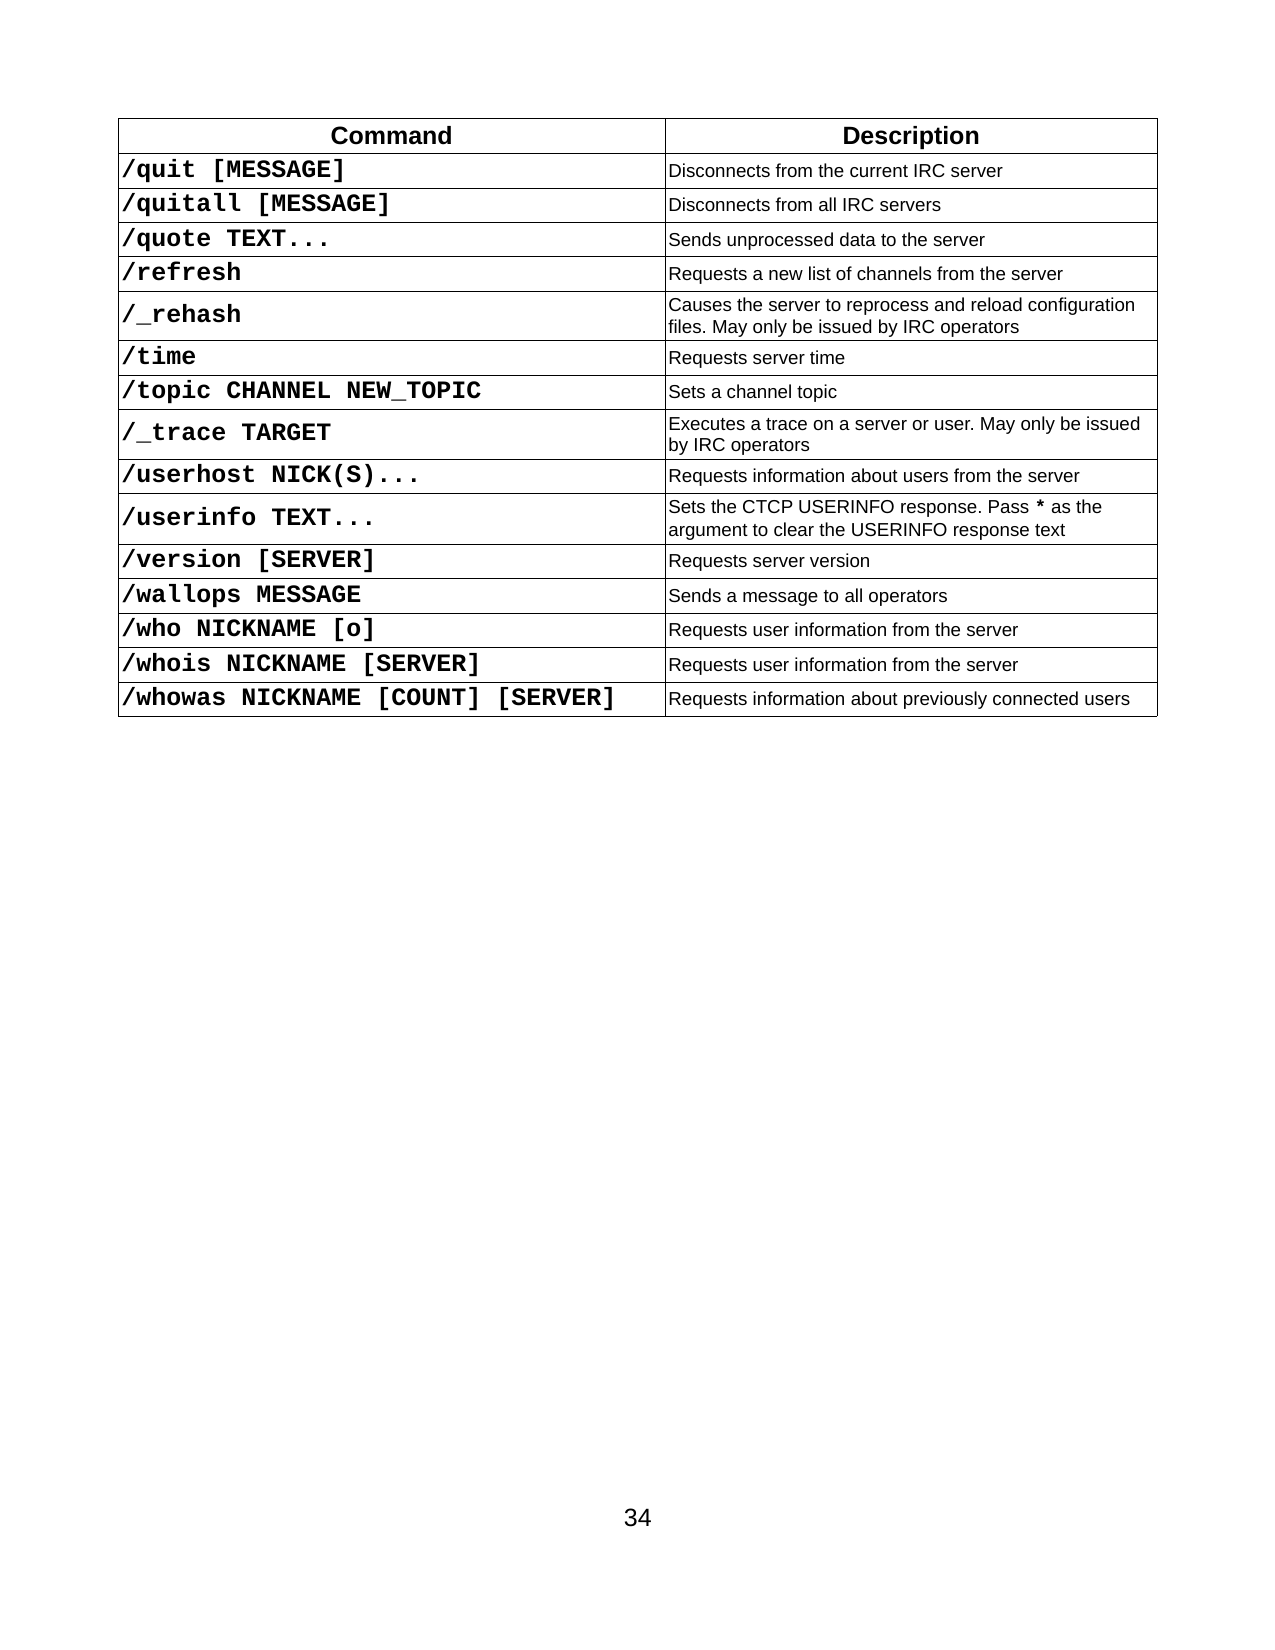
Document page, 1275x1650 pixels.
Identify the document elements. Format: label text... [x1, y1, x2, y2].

table_cell /whois NICKNAME [SERVER] [119, 648, 665, 682]
table_cell Sends a message to all operators [666, 579, 1157, 613]
table_cell Disconnects from all IRC servers [666, 189, 1157, 222]
table_cell /_trace TARGET [119, 410, 665, 458]
table_cell /topic CHANNEL NEW_TOPIC [119, 376, 665, 409]
table_cell Requests information about users from the server [666, 460, 1157, 493]
table_cell Requests user information from the server [666, 614, 1157, 647]
table_cell Requests a new list of channels from the server [666, 257, 1157, 291]
table_header Description [666, 119, 1157, 153]
table_cell /version [SERVER] [119, 545, 665, 578]
table_cell Causes the server to reprocess and reload configuration files. May only be issued by IRC operators [666, 292, 1157, 340]
table_cell Requests server version [666, 545, 1157, 578]
table_cell /userhost NICK(S)... [119, 460, 665, 493]
table_cell /whowas NICKNAME [COUNT] [SERVER] [119, 683, 665, 716]
table_cell Requests information about previously connected users [666, 683, 1157, 716]
table_cell Requests server time [666, 341, 1157, 375]
table_cell /who NICKNAME [o] [119, 614, 665, 647]
table_cell /time [119, 341, 665, 375]
table_cell /refresh [119, 257, 665, 291]
table_cell Disconnects from the current IRC server [666, 154, 1157, 187]
table_cell /wallops MESSAGE [119, 579, 665, 613]
table_header Command [119, 119, 665, 153]
table_cell /quitall [MESSAGE] [119, 189, 665, 222]
table_cell /_rehash [119, 292, 665, 340]
table_cell Sends unprocessed data to the server [666, 223, 1157, 256]
table_cell Executes a trace on a server or user. May only be issued by IRC operators [666, 410, 1157, 458]
table_cell /quote TEXT... [119, 223, 665, 256]
table_cell /userinfo TEXT... [119, 494, 665, 544]
table_cell Sets the CTCP USERINFO response. Pass * as the argument to clear the USERINFO response text [666, 494, 1157, 544]
table_cell Sets a channel topic [666, 376, 1157, 409]
table_cell Requests user information from the server [666, 648, 1157, 682]
table_cell /quit [MESSAGE] [119, 154, 665, 187]
